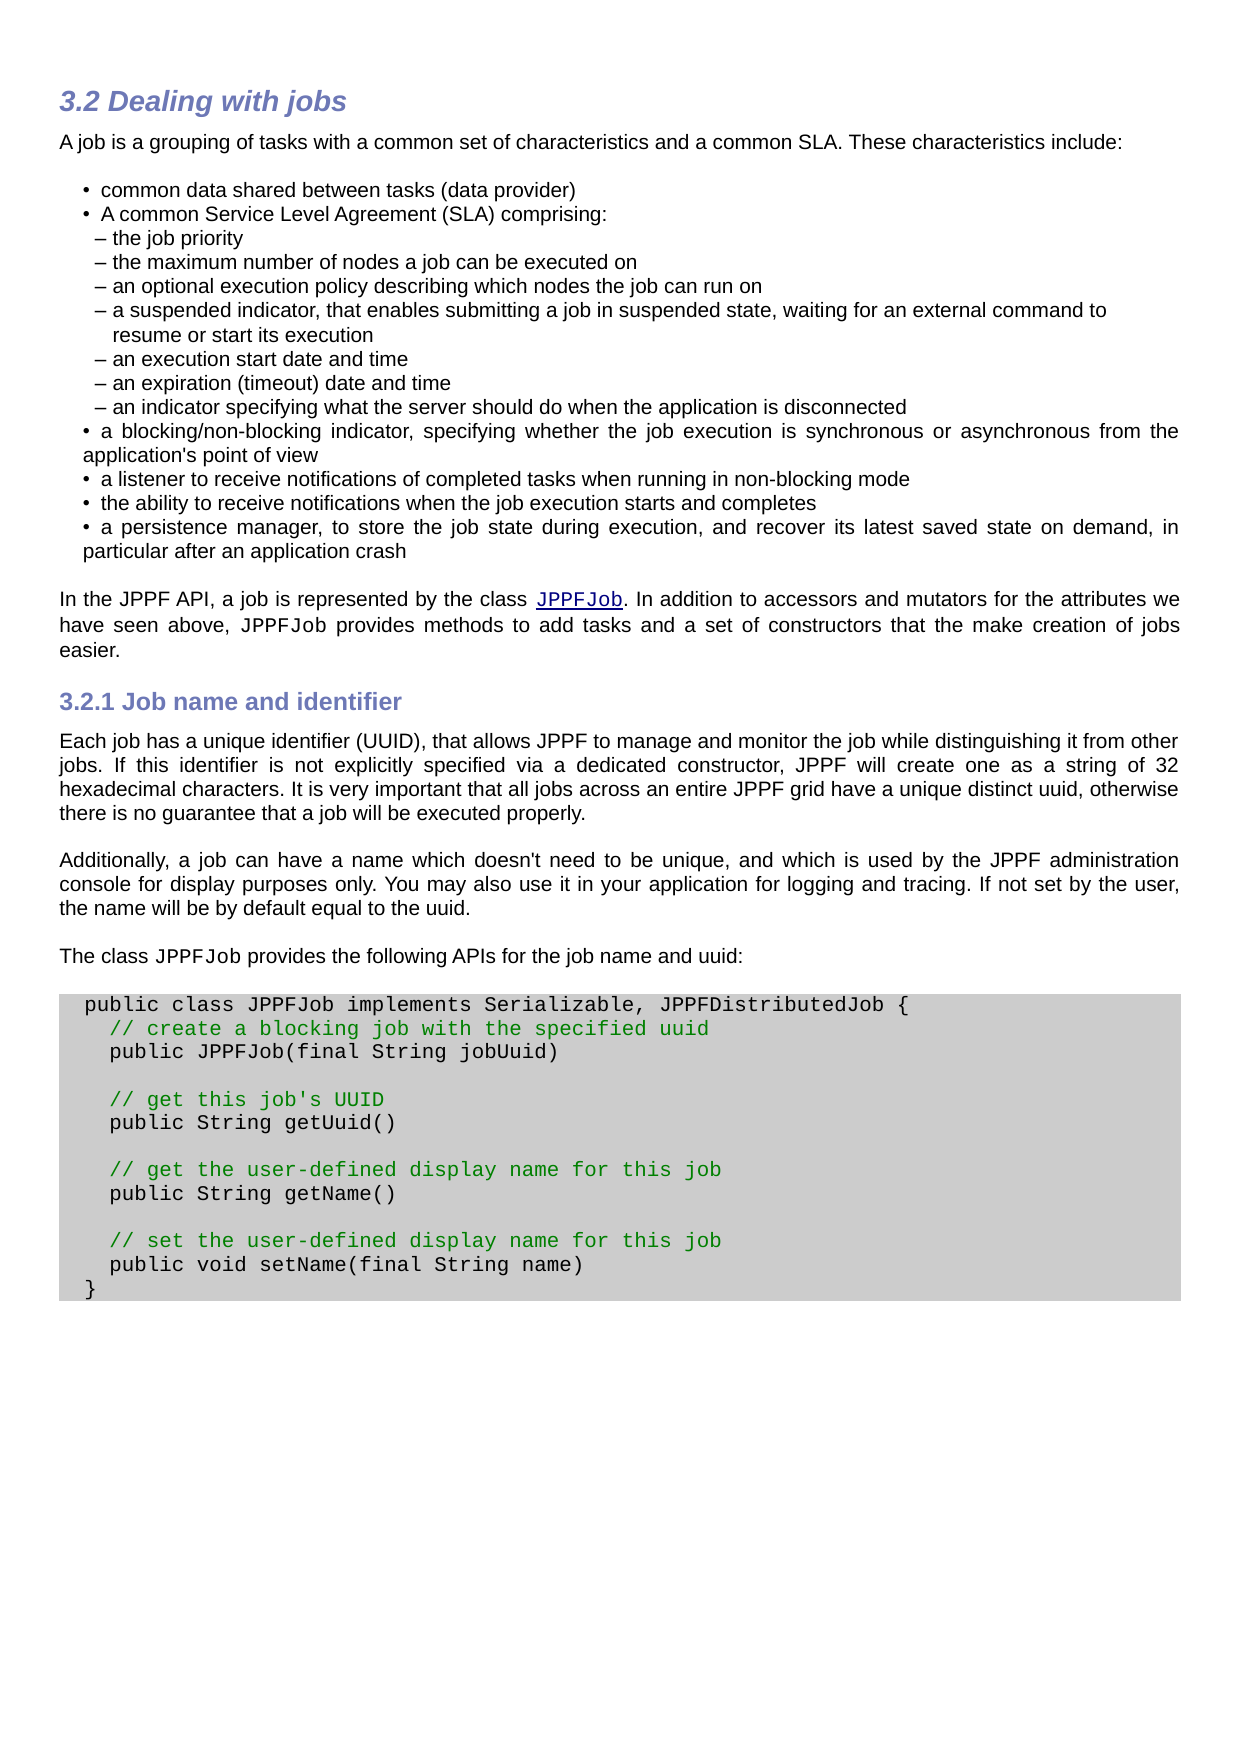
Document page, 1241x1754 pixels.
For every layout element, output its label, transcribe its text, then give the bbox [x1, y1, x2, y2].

text In the JPPF API, a job is represented by the class JPPFJob. In addition to accessors and mutators for the attributes we have seen above, JPPFJob provides methods to add tasks and a set of constructors that the make creation of jobs easier. [59, 587, 1181, 662]
list the job priority [94, 226, 1181, 250]
text Each job has a unique identifier (UUID), that allows JPPF to manage and monitor the job while distinguishing it from other jobs. If this identifier is not explicitly specified via a dedicated constructor, JPPF will create one as a string of 32 hexadecimal characters. It is very important that all jobs across an entire JPPF grid have a unique distinct uuid, otherwise there is no guarantee that a job will be executed properly. [59, 728, 1181, 824]
text Additionally, a job can have a name which doesn't need to be unique, and which is used by the JPPF administration console for display purposes only. You may also use it in your application for logging and tracing. If not set by the user, the name will be by default equal to the uuid. [59, 848, 1181, 920]
subtitle Dealing with jobs [59, 84, 1181, 118]
list the ability to receive notifications when the job execution starts and completes [83, 491, 1181, 515]
list a persistence manager, to store the job state during execution, and recover its latest saved state on demand, in particular after an application crash [83, 515, 1181, 563]
list a blocking/non-blocking indicator, specifying whether the job execution is synchronous or asynchronous from the application's point of view [83, 418, 1181, 467]
list an optional execution policy describing which nodes the job can run on [94, 274, 1181, 298]
text A job is a grouping of tasks with a common set of characteristics and a common SLA. These characteristics include: [59, 130, 1181, 154]
list a suspended indicator, that enables submitting a job in suspended state, waiting for an external command to resume or start its execution [94, 298, 1181, 346]
subtitle Job name and identifier [59, 687, 1181, 716]
text public String getName() [59, 1183, 1181, 1207]
text The class JPPFJob provides the following APIs for the job name and uuid: [59, 944, 1181, 970]
text public String getUuid() [59, 1112, 1181, 1136]
text // get this job's UUID [59, 1088, 1181, 1112]
list common data shared between tasks (data provider) [83, 178, 1181, 202]
list a listener to receive notifications of completed tasks when running in non-blocking mode [83, 467, 1181, 491]
text public JPPFJob(final String jobUuid) [59, 1041, 1181, 1065]
text public void setName(final String name) [59, 1254, 1181, 1278]
text // get the user-defined display name for this job [59, 1159, 1181, 1183]
text // create a blocking job with the specified uuid [59, 1018, 1181, 1041]
list an execution start date and time [94, 346, 1181, 370]
list an indicator specifying what the server should do when the application is disconnected [94, 394, 1181, 418]
text // set the user-defined display name for this job [59, 1230, 1181, 1254]
list A common Service Level Agreement (SLA) comprising: [83, 202, 1181, 226]
text } [59, 1278, 1181, 1301]
list the maximum number of nodes a job can be executed on [94, 250, 1181, 274]
list an expiration (timeout) date and time [94, 370, 1181, 394]
text public class JPPFJob implements Serializable, JPPFDistributedJob { [59, 994, 1181, 1018]
